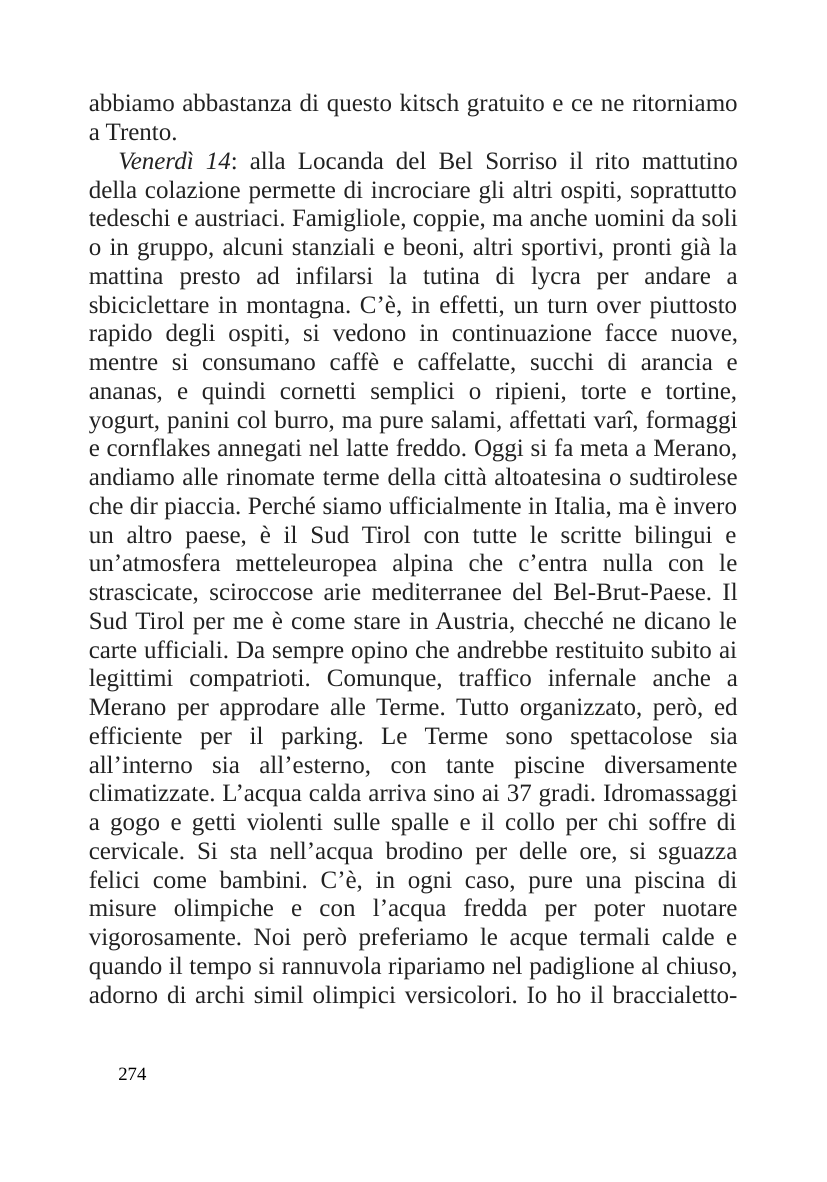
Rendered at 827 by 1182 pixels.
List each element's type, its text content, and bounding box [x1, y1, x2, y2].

text Venerdì 14: alla Locanda del Bel Sorriso il rito mattutino della colazione permette di incrociare gli altri ospiti, soprattutto tedeschi e austriaci. Famigliole, coppie, ma anche uomini da soli o in gruppo, alcuni stanziali e beoni, altri sportivi, pronti già la mattina presto ad infilarsi la tutina di lycra per andare a sbiciclettare in montagna. C’è, in effetti, un turn over piuttosto rapido degli ospiti, si vedono in continuazione facce nuove, mentre si consumano caffè e caffelatte, succhi di arancia e ananas, e quindi cornetti semplici o ripieni, torte e tortine, yogurt, panini col burro, ma pure salami, affettati varî, formaggi e cornflakes annegati nel latte freddo. Oggi si fa meta a Merano, andiamo alle rinomate terme della città altoatesina o sudtirolese che dir piaccia. Perché siamo ufficialmente in Italia, ma è invero un altro paese, è il Sud Tirol con tutte le scritte bilingui e un’atmosfera metteleuropea alpina che c’entra nulla con le strascicate, sciroccose arie mediterranee del Bel-Brut-Paese. Il Sud Tirol per me è come stare in Austria, checché ne dicano le carte ufficiali. Da sempre opino che andrebbe restituito subito ai legittimi compatrioti. Comunque, traffico infernale anche a Merano per approdare alle Terme. Tutto organizzato, però, ed efficiente per il parking. Le Terme sono spettacolose sia all’interno sia all’esterno, con tante piscine diversamente climatizzate. L’acqua calda arriva sino ai 37 gradi. Idromassaggi a gogo e getti violenti sulle spalle e il collo per chi soffre di cervicale. Si sta nell’acqua brodino per delle ore, si sguazza felici come bambini. C’è, in ogni caso, pure una piscina di misure olimpiche e con l’acqua fredda per poter nuotare vigorosamente. Noi però preferiamo le acque termali calde e quando il tempo si rannuvola ripariamo nel padiglione al chiuso, adorno di archi simil olimpici versicolori. Io ho il braccialetto- [88, 146, 738, 1008]
text abbiamo abbastanza di questo kitsch gratuito e ce ne ritorniamo a Trento. [88, 88, 738, 146]
